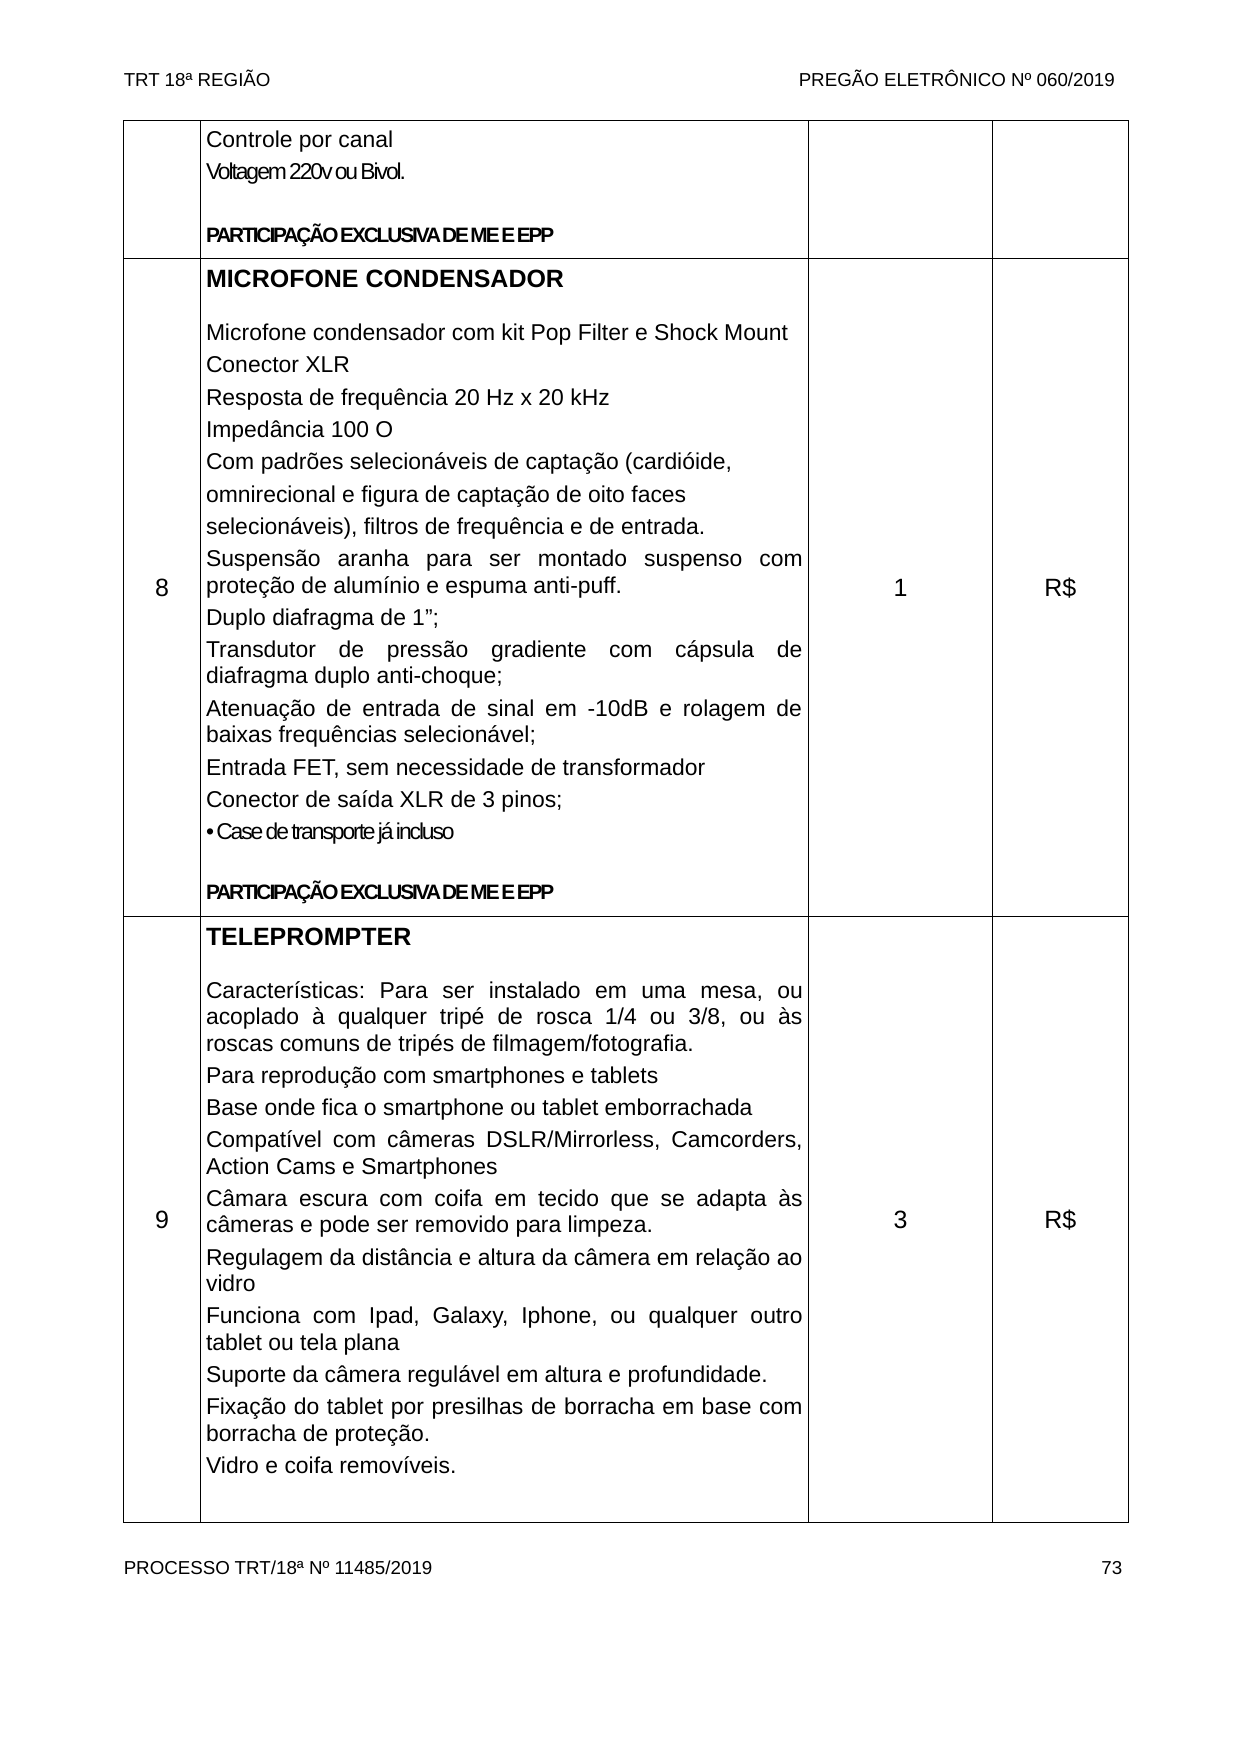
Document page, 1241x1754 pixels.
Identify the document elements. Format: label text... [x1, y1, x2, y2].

table_cell 9 [124, 917, 200, 1522]
table_cell 3 [809, 917, 992, 1522]
table_cell R$ [993, 259, 1128, 916]
table_cell R$ [993, 917, 1128, 1522]
table_cell 1 [809, 259, 992, 916]
table_cell [993, 121, 1128, 258]
table_cell [809, 121, 992, 258]
table_cell MICROFONE CONDENSADOR Microfone condensador com kit Pop Filter e Shock Mount Conector XLR Resposta de frequência 20 Hz x 20 kHz Impedância 100 O Com padrões selecionáveis de captação (cardióide, omnirecional e figura de captação de oito faces selecionáveis), filtros de frequência e de entrada. Suspensão aranha para ser montado suspenso com proteção de alumínio e espuma anti-puff. Duplo diafragma de 1”; Transdutor de pressão gradiente com cápsula de diafragma duplo anti-choque; Atenuação de entrada de sinal em -10dB e rolagem de baixas frequências selecionável; Entrada FET, sem necessidade de transformador Conector de saída XLR de 3 pinos; • Case de transporte já incluso PARTICIPAÇÃO EXCLUSIVA DE ME E EPP [201, 259, 808, 916]
table_cell Controle por canal Voltagem 220v ou Bivol. PARTICIPAÇÃO EXCLUSIVA DE ME E EPP [201, 121, 808, 258]
table_cell 8 [124, 259, 200, 916]
table_cell [124, 121, 200, 258]
table_cell TELEPROMPTER Características: Para ser instalado em uma mesa, ou acoplado à qualquer tripé de rosca 1/4 ou 3/8, ou às roscas comuns de tripés de filmagem/fotografia. Para reprodução com smartphones e tablets Base onde fica o smartphone ou tablet emborrachada Compatível com câmeras DSLR/Mirrorless, Camcorders, Action Cams e Smartphones Câmara escura com coifa em tecido que se adapta às câmeras e pode ser removido para limpeza. Regulagem da distância e altura da câmera em relação ao vidro Funciona com Ipad, Galaxy, Iphone, ou qualquer outro tablet ou tela plana Suporte da câmera regulável em altura e profundidade. Fixação do tablet por presilhas de borracha em base com borracha de proteção. Vidro e coifa removíveis. [201, 917, 808, 1522]
